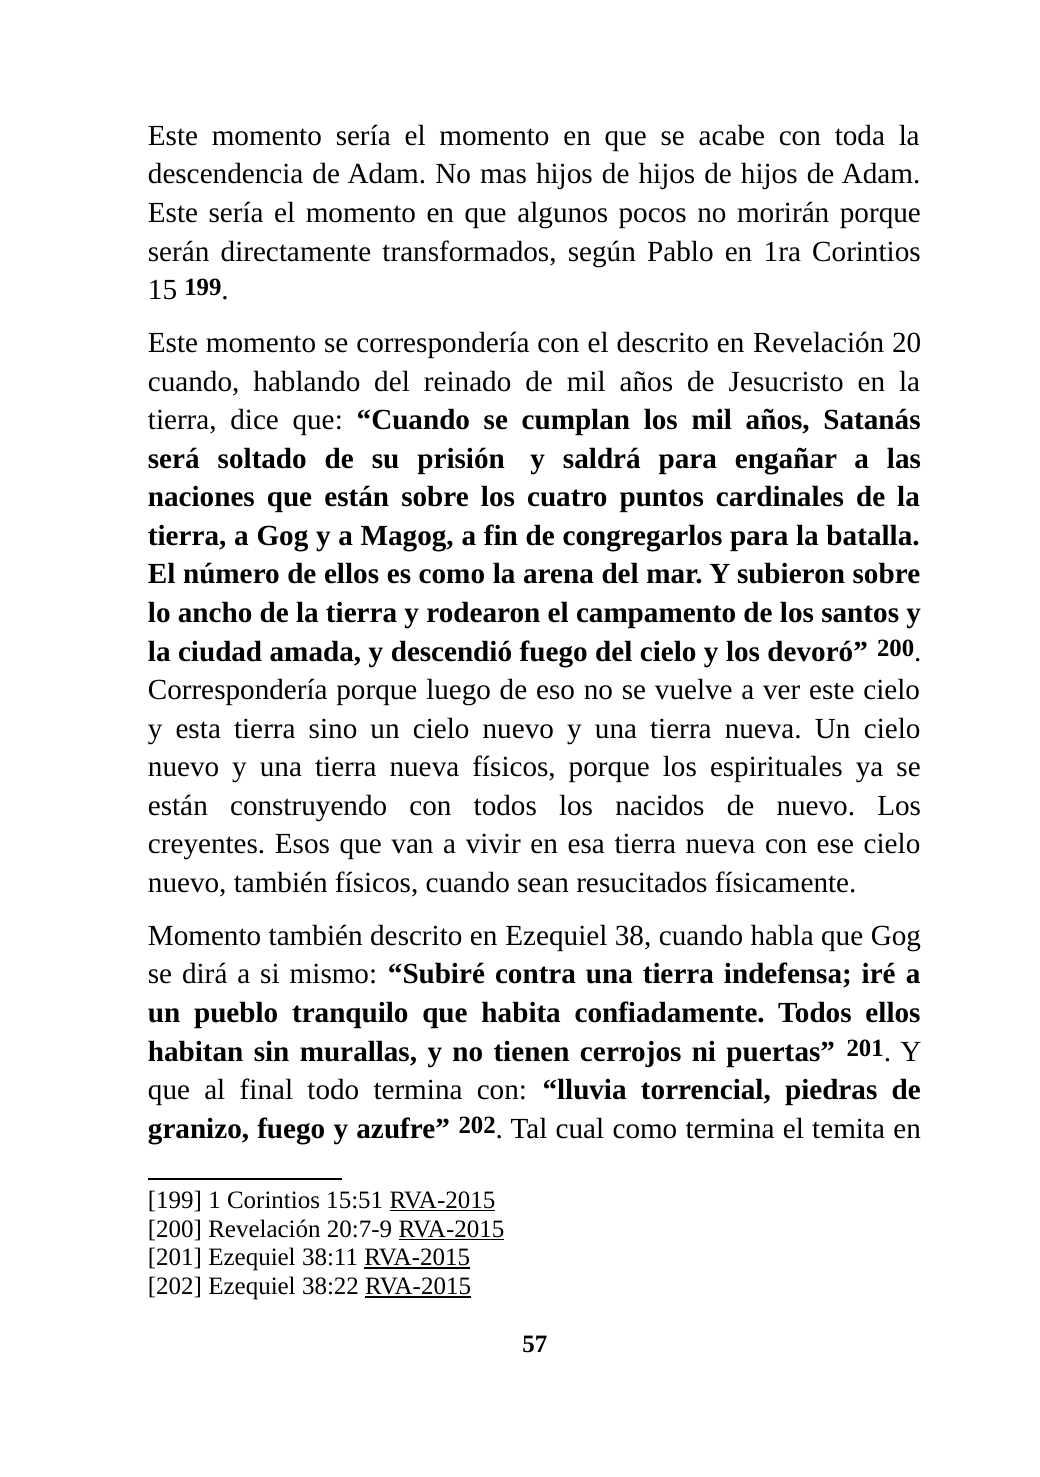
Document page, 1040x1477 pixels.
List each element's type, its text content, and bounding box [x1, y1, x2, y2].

text Este momento se correspondería con el descrito en Revelación 20 cuando, hablando del reinado de mil años de Jesucristo en la tierra, dice que: “Cuando se cumplan los mil años, Satanás será soltado de su prisión y saldrá para engañar a las naciones que están sobre los cuatro puntos cardinales de la tierra, a Gog y a Magog, a fin de congregarlos para la batalla. El número de ellos es como la arena del mar. Y subieron sobre lo ancho de la tierra y rodearon el campamento de los santos y la ciudad amada, y descendió fuego del cielo y los devoró” . Correspondería porque luego de eso no se vuelve a ver este cielo y esta tierra sino un cielo nuevo y una tierra nueva. Un cielo nuevo y una tierra nueva físicos, porque los espirituales ya se están construyendo con todos los nacidos de nuevo. Los creyentes. Esos que van a vivir en esa tierra nueva con ese cielo nuevo, también físicos, cuando sean resucitados físicamente. [148, 325, 921, 898]
text Este momento sería el momento en que se acabe con toda la descendencia de Adam. No mas hijos de hijos de hijos de Adam. Este sería el momento en que algunos pocos no morirán porque serán directamente transformados, según Pablo en 1ra Corintios 15 . [148, 118, 921, 306]
text Ezequiel 38:11 RVA-2015 [148, 1242, 921, 1271]
text Momento también descrito en Ezequiel 38, cuando habla que Gog se dirá a si mismo: “Subiré contra una tierra indefensa; iré a un pueblo tranquilo que habita confiadamente. Todos ellos habitan sin murallas, y no tienen cerrojos ni puertas” . Y que al final todo termina con: “lluvia torrencial, piedras de granizo, fuego y azufre” . Tal cual como termina el temita en [148, 918, 921, 1144]
text Revelación 20:7-9 RVA-2015 [148, 1214, 921, 1242]
text 1 Corintios 15:51 RVA-2015 [148, 1185, 921, 1214]
text Ezequiel 38:22 RVA-2015 [148, 1271, 921, 1300]
